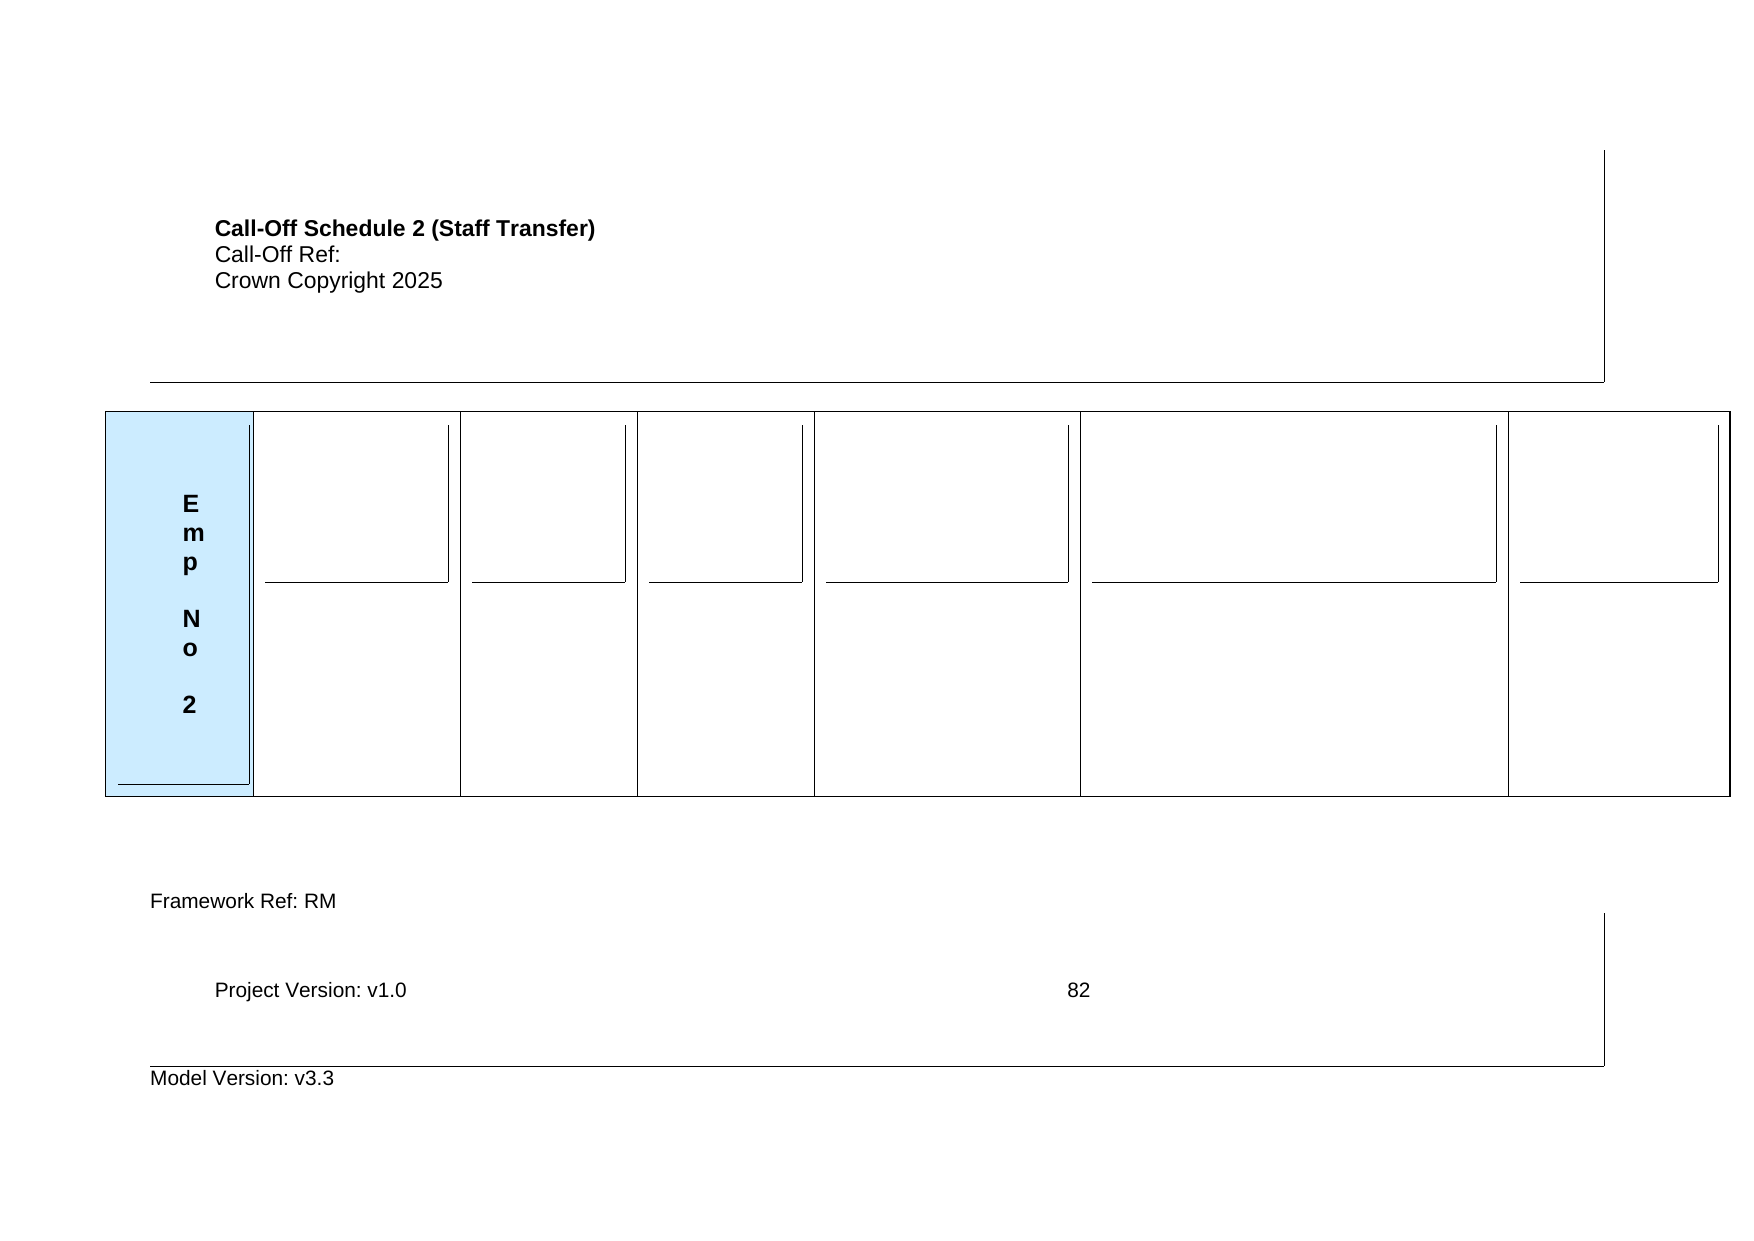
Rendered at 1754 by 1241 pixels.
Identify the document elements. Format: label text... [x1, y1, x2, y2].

table_cell [1509, 412, 1729, 796]
table_cell Emp No 2 [106, 412, 253, 796]
table_cell [638, 412, 814, 796]
table_cell [815, 412, 1080, 796]
table_cell [1081, 412, 1508, 796]
table_cell [254, 412, 460, 796]
table_cell [461, 412, 637, 796]
